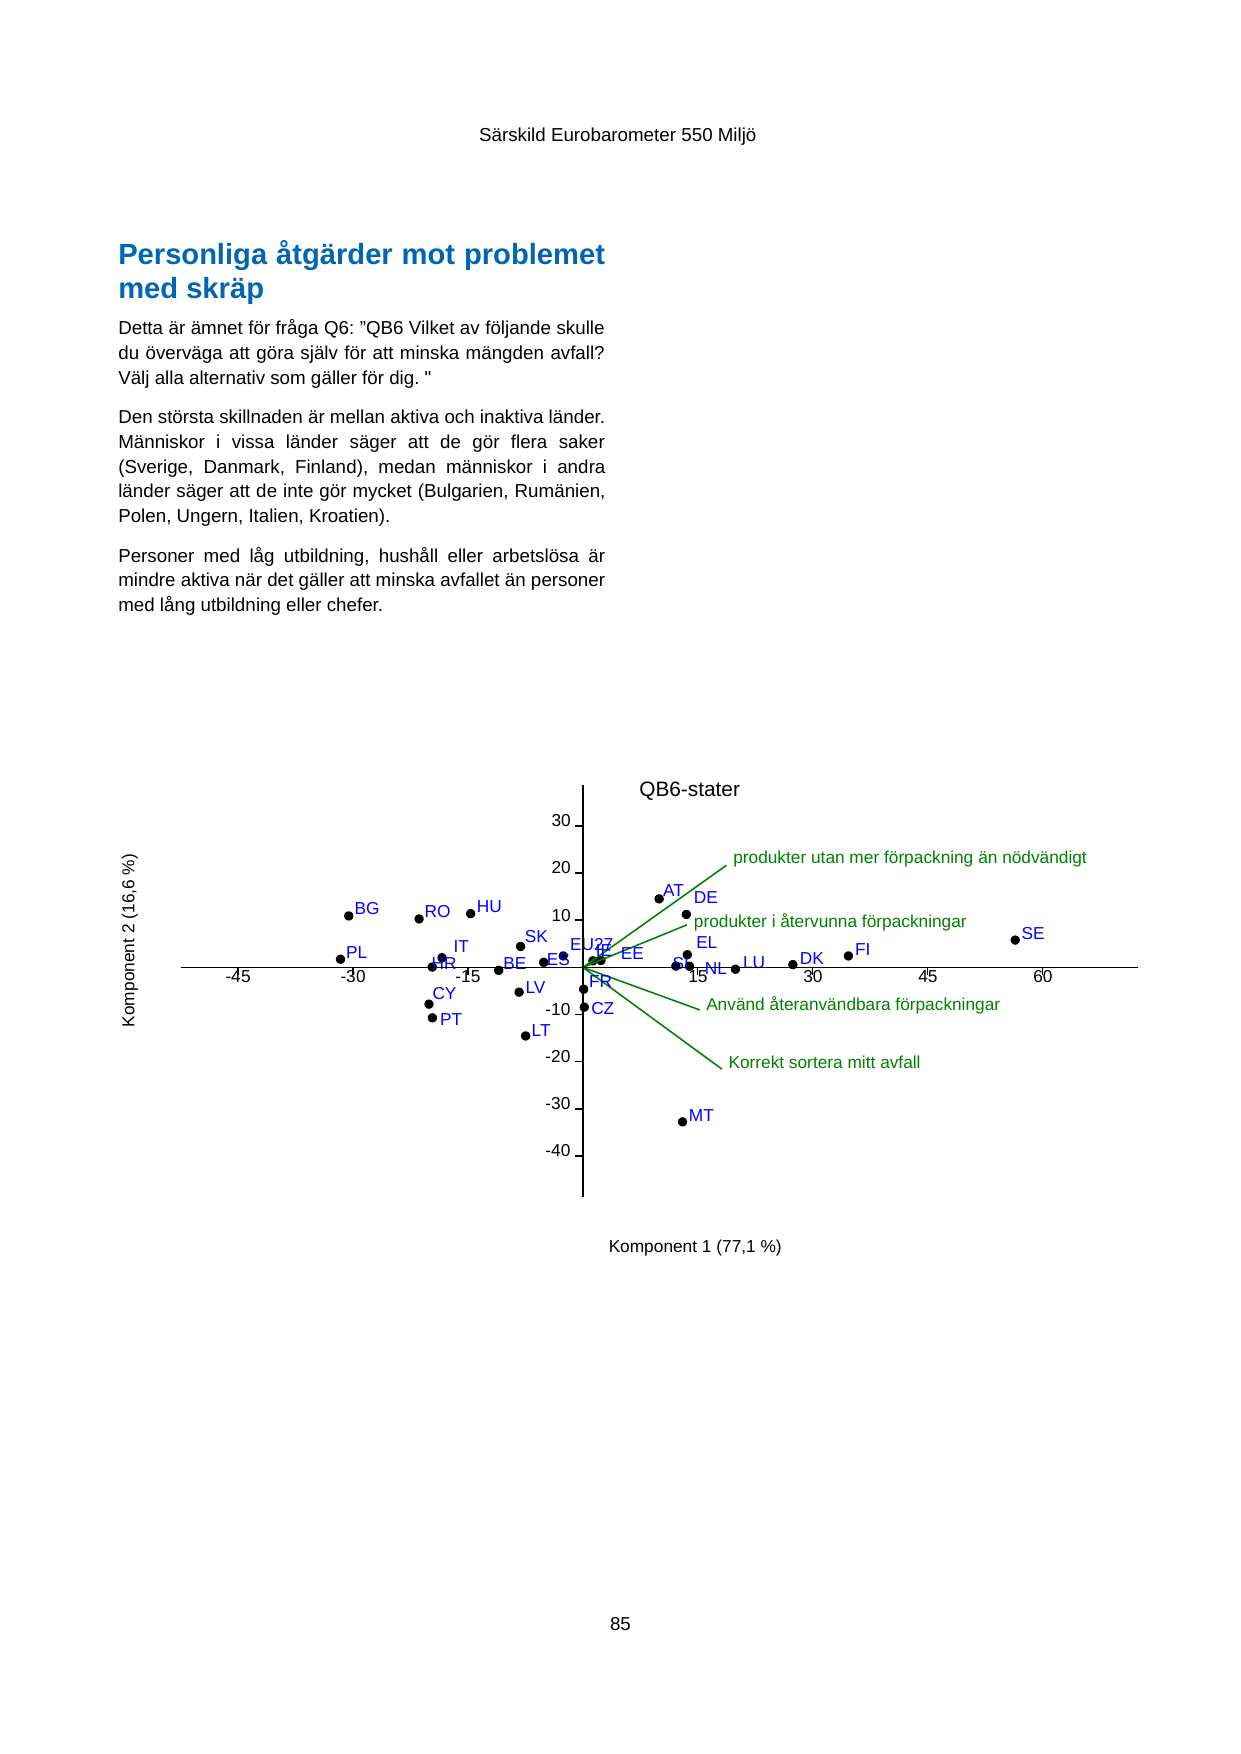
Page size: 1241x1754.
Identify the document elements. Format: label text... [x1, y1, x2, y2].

text Detta är ämnet för fråga Q6: ”QB6 Vilket av följande skulle du överväga att göra själv för att minska mängden avfall? Välj alla alternativ som gäller för dig. " [118, 317, 605, 388]
subtitle Personliga åtgärder mot problemet med skräp [118, 237, 605, 304]
text Personer med låg utbildning, hushåll eller arbetslösa är mindre aktiva när det gäller att minska avfallet än personer med lång utbildning eller chefer. [118, 544, 605, 616]
text Den största skillnaden är mellan aktiva och inaktiva länder. Människor i vissa länder säger att de gör flera saker (Sverige, Danmark, Finland), medan människor i andra länder säger att de inte gör mycket (Bulgarien, Rumänien, Polen, Ungern, Italien, Kroatien). [118, 406, 605, 527]
